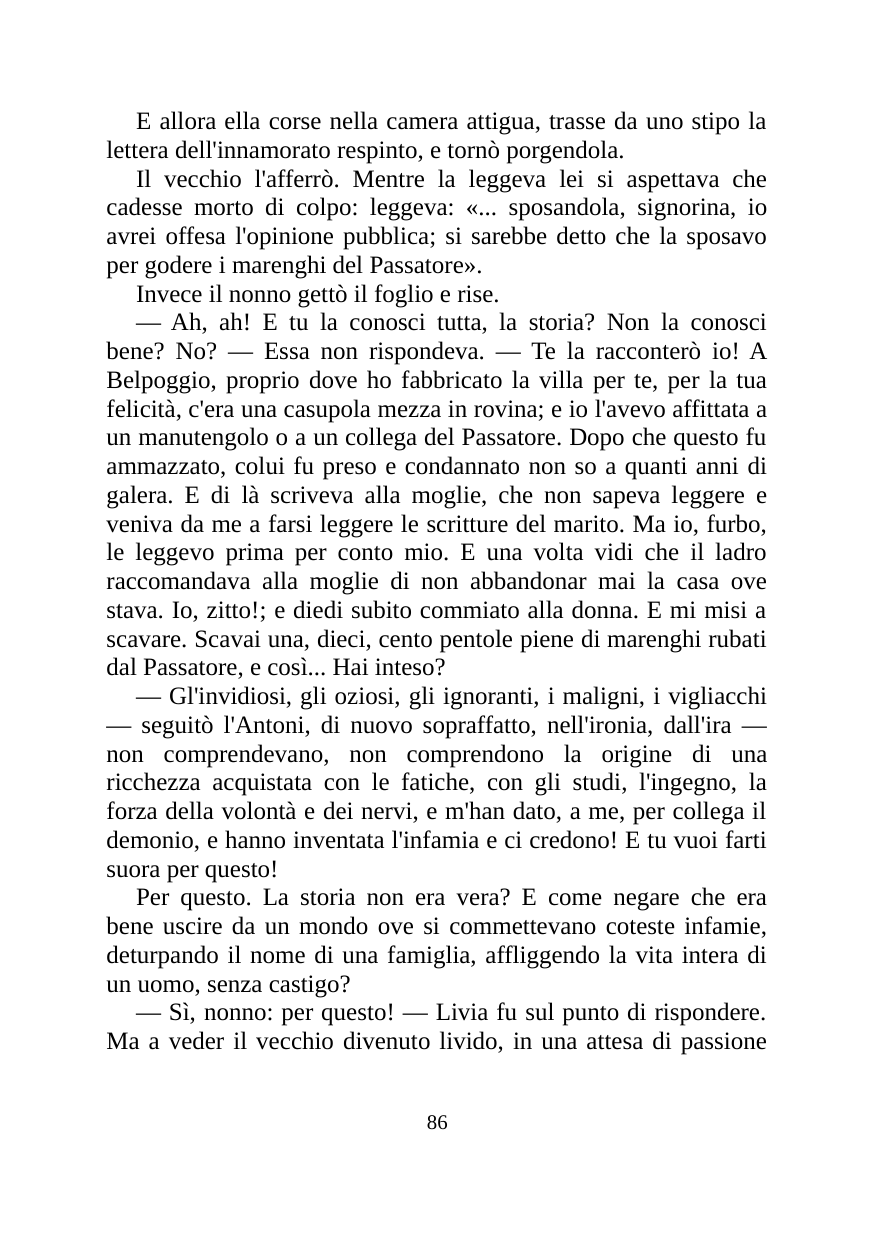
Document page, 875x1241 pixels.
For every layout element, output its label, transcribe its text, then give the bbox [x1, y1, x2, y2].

text Il vecchio l'afferrò. Mentre la leggeva lei si aspettava che cadesse morto di colpo: leggeva: «... sposandola, signorina, io avrei offesa l'opinione pubblica; si sarebbe detto che la sposavo per godere i marenghi del Passatore». [106, 164, 768, 279]
text — Ah, ah! E tu la conosci tutta, la storia? Non la conosci bene? No? — Essa non rispondeva. — Te la racconterò io! A Belpoggio, proprio dove ho fabbricato la villa per te, per la tua felicità, c'era una casupola mezza in rovina; e io l'avevo affittata a un manutengolo o a un collega del Passatore. Dopo che questo fu ammazzato, colui fu preso e condannato non so a quanti anni di galera. E di là scriveva alla moglie, che non sapeva leggere e veniva da me a farsi leggere le scritture del marito. Ma io, furbo, le leggevo prima per conto mio. E una volta vidi che il ladro raccomandava alla moglie di non abbandonar mai la casa ove stava. Io, zitto!; e diedi subito commiato alla donna. E mi misi a scavare. Scavai una, dieci, cento pentole piene di marenghi rubati dal Passatore, e così... Hai inteso? [106, 307, 768, 681]
text Per questo. La storia non era vera? E come negare che era bene uscire da un mondo ove si commettevano coteste infamie, deturpando il nome di una famiglia, affliggendo la vita intera di un uomo, senza castigo? [106, 882, 768, 997]
text — Gl'invidiosi, gli oziosi, gli ignoranti, i maligni, i vigliacchi — seguitò l'Antoni, di nuovo sopraffatto, nell'ironia, dall'ira — non comprendevano, non comprendono la origine di una ricchezza acquistata con le fatiche, con gli studi, l'ingegno, la forza della volontà e dei nervi, e m'han dato, a me, per collega il demonio, e hanno inventata l'infamia e ci credono! E tu vuoi farti suora per questo! [106, 681, 768, 882]
text E allora ella corse nella camera attigua, trasse da uno stipo la lettera dell'innamorato respinto, e tornò porgendola. [106, 106, 768, 164]
text — Sì, nonno: per questo! — Livia fu sul punto di rispondere. Ma a veder il vecchio divenuto livido, in una attesa di passione [106, 997, 768, 1055]
text Invece il nonno gettò il foglio e rise. [106, 279, 768, 307]
